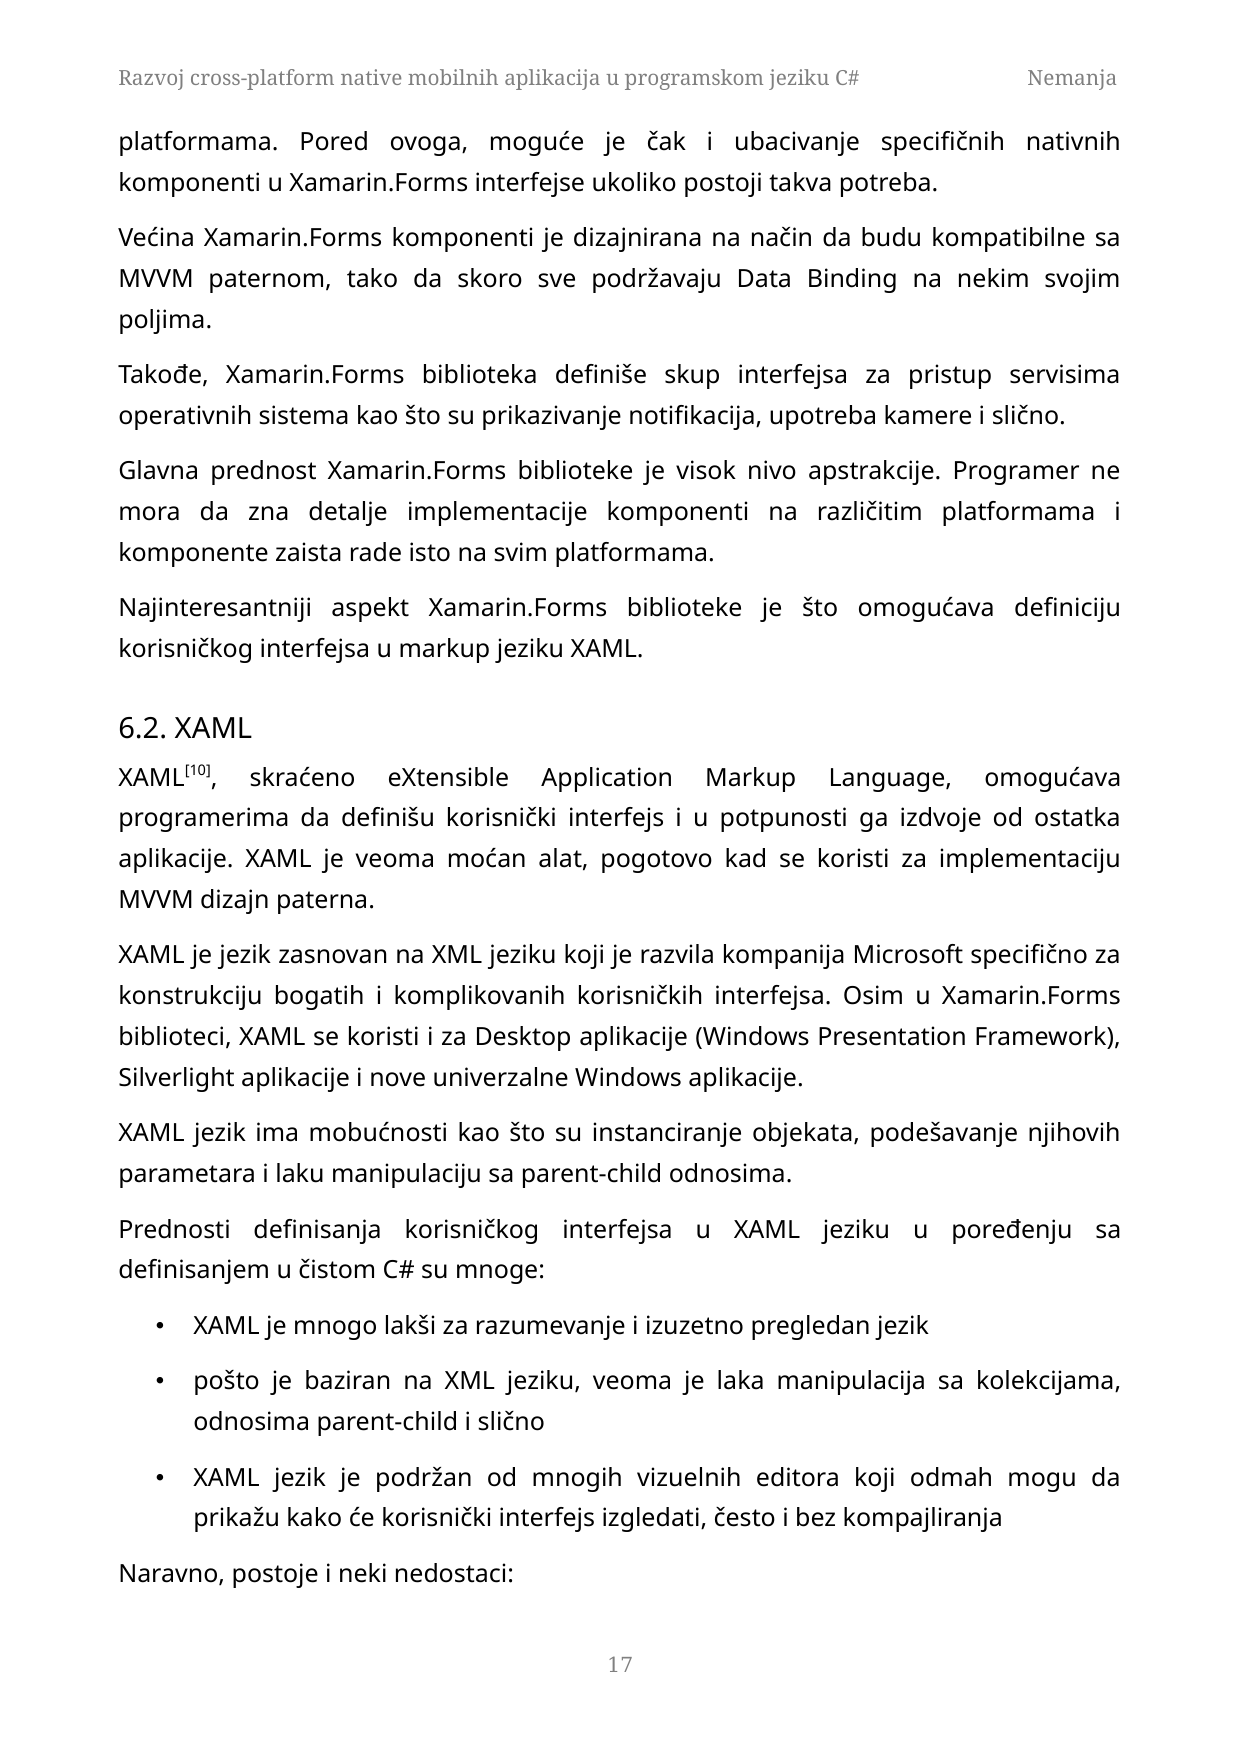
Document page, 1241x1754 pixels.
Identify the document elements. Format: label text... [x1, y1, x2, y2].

text platformama. Pored ovoga, moguće je čak i ubacivanje specifičnih nativnih komponenti u Xamarin.Forms interfejse ukoliko postoji takva potreba. [118, 123, 1122, 198]
text Glavna prednost Xamarin.Forms biblioteke je visok nivo apstrakcije. Programer ne mora da zna detalje implementacije komponenti na različitim platformama i komponente zaista rade isto na svim platformama. [118, 453, 1122, 569]
text Prednosti definisanja korisničkog interfejsa u XAML jeziku u poređenju sa definisanjem u čistom C# su mnoge: [118, 1211, 1122, 1286]
text XAML je jezik zasnovan na XML jeziku koji je razvila kompanija Microsoft specifično za konstrukciju bogatih i komplikovanih korisničkih interfejsa. Osim u Xamarin.Forms biblioteci, XAML se koristi i za Desktop aplikacije (Windows Presentation Framework), Silverlight aplikacije i nove univerzalne Windows aplikacije. [118, 937, 1122, 1094]
text XAML jezik ima mobućnosti kao što su instanciranje objekata, podešavanje njihovih parametara i laku manipulaciju sa parent-child odnosima. [118, 1115, 1122, 1190]
text Takođe, Xamarin.Forms biblioteka definiše skup interfejsa za pristup servisima operativnih sistema kao što su prikazivanje notifikacija, upotreba kamere i slično. [118, 357, 1122, 432]
text Većina Xamarin.Forms komponenti je dizajnirana na način da budu kompatibilne sa MVVM paternom, tako da skoro sve podržavaju Data Binding na nekim svojim poljima. [118, 219, 1122, 335]
subtitle 6.2. XAML [118, 707, 1122, 747]
text XAML[10], skraćeno eXtensible Application Markup Language, omogućava programerima da definišu korisnički interfejs i u potpunosti ga izdvoje od ostatka aplikacije. XAML je veoma moćan alat, pogotovo kad se koristi za implementaciju MVVM dizajn paterna. [118, 759, 1122, 916]
list pošto je baziran na XML jeziku, veoma je laka manipulacija sa kolekcijama, odnosima parent-child i slično [156, 1363, 1122, 1438]
list XAML jezik je podržan od mnogih vizuelnih editora koji odmah mogu da prikažu kako će korisnički interfejs izgledati, često i bez kompajliranja [156, 1459, 1122, 1534]
text Najinteresantniji aspekt Xamarin.Forms biblioteke je što omogućava definiciju korisničkog interfejsa u markup jeziku XAML. [118, 590, 1122, 665]
list XAML je mnogo lakši za razumevanje i izuzetno pregledan jezik [156, 1308, 1122, 1342]
text Naravno, postoje i neki nedostaci: [118, 1556, 1122, 1589]
